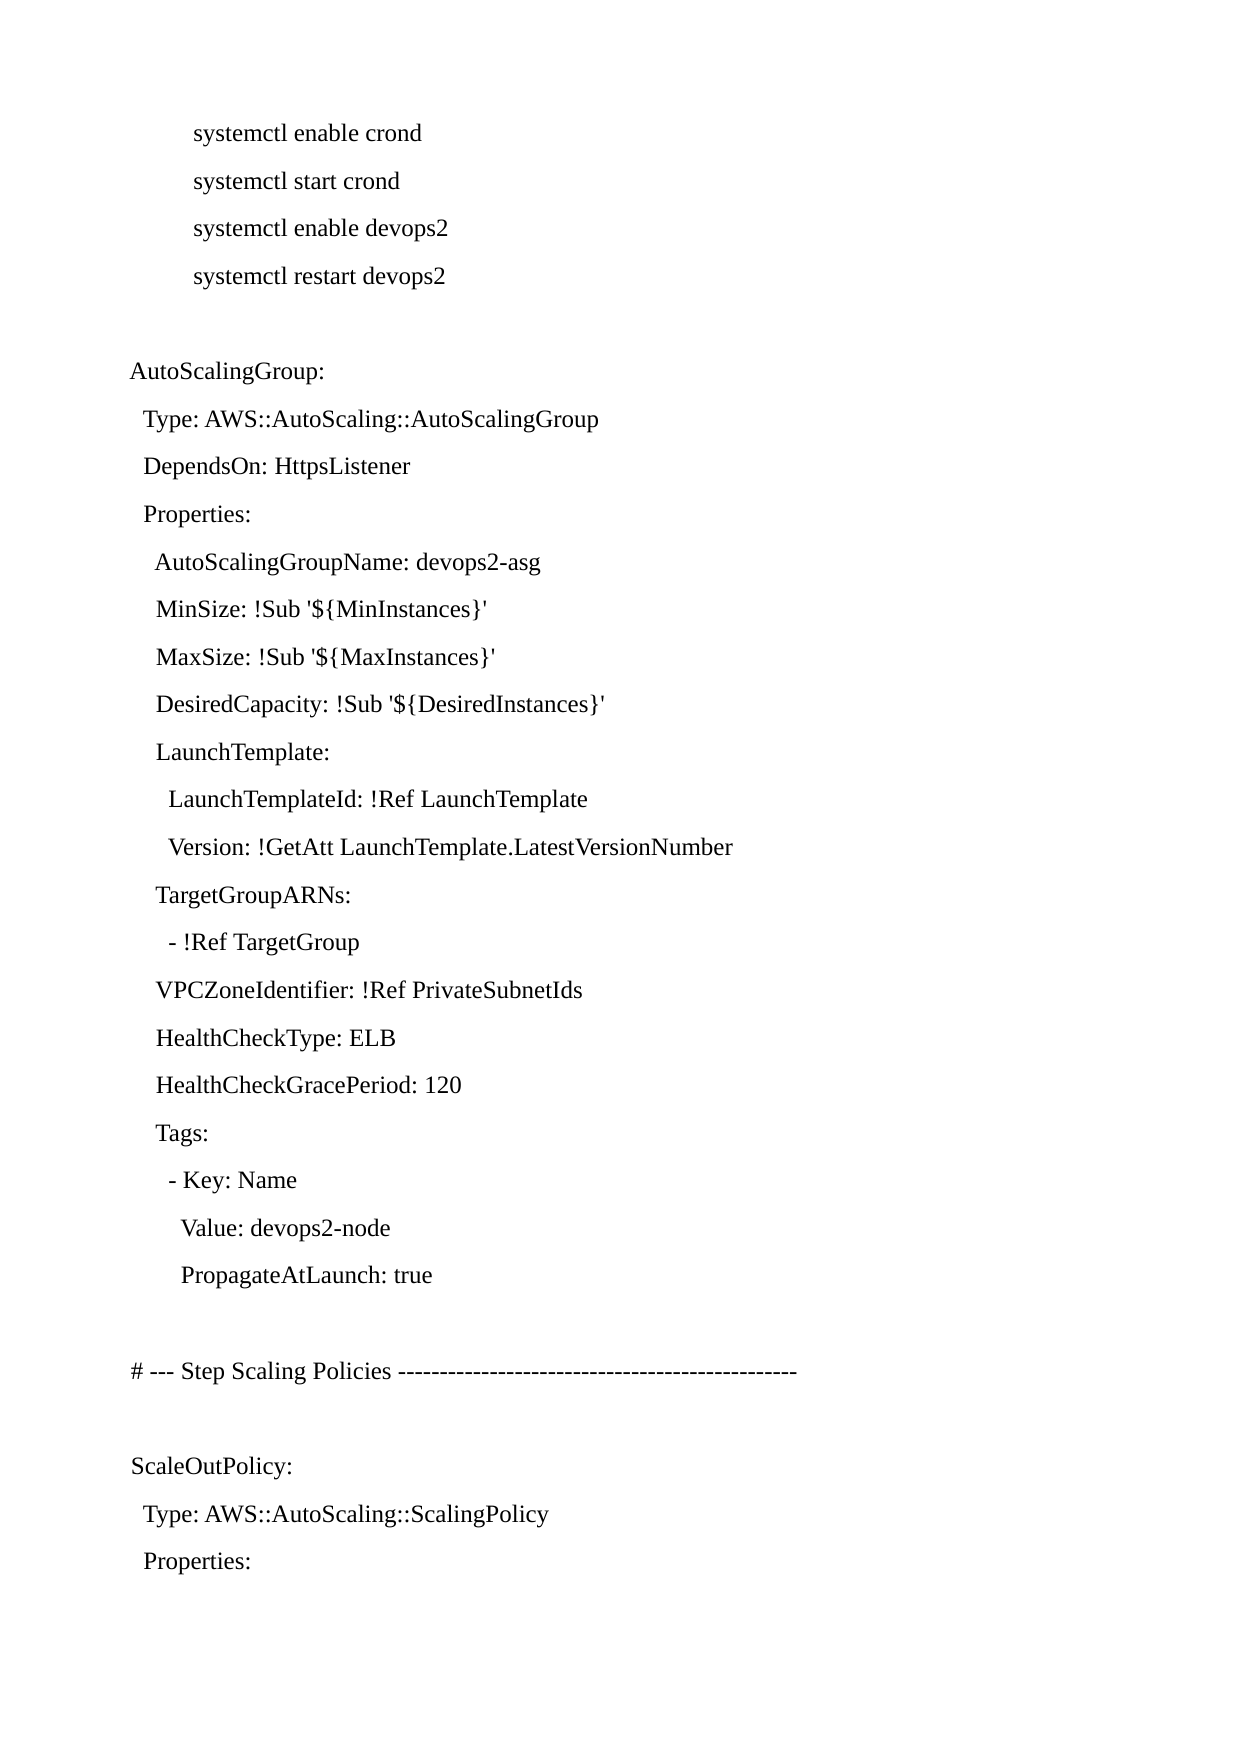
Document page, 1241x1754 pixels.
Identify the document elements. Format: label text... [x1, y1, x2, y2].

text MinSize: !Sub '${MinInstances}' [118, 594, 1122, 623]
text - Key: Name [118, 1165, 1122, 1194]
text MaxSize: !Sub '${MaxInstances}' [118, 642, 1122, 671]
text AutoScalingGroupName: devops2-asg [118, 547, 1122, 575]
text # --- Step Scaling Policies ------------------------------------------------ [118, 1356, 1122, 1384]
text Type: AWS::AutoScaling::AutoScalingGroup [118, 404, 1122, 432]
text systemctl enable devops2 [118, 213, 1122, 242]
text DependsOn: HttpsListener [118, 451, 1122, 480]
text systemctl restart devops2 [118, 261, 1122, 290]
text AutoScalingGroup: [118, 356, 1122, 385]
text Version: !GetAtt LaunchTemplate.LatestVersionNumber [118, 832, 1122, 861]
text - !Ref TargetGroup [118, 927, 1122, 956]
text systemctl start crond [118, 166, 1122, 194]
text ScaleOutPolicy: [118, 1451, 1122, 1480]
text LaunchTemplateId: !Ref LaunchTemplate [118, 784, 1122, 813]
text Value: devops2-node [118, 1213, 1122, 1242]
text Tags: [118, 1118, 1122, 1147]
text DesiredCapacity: !Sub '${DesiredInstances}' [118, 689, 1122, 718]
text HealthCheckType: ELB [118, 1023, 1122, 1051]
text VPCZoneIdentifier: !Ref PrivateSubnetIds [118, 975, 1122, 1004]
text Properties: [118, 1546, 1122, 1575]
text LaunchTemplate: [118, 737, 1122, 766]
text Properties: [118, 499, 1122, 528]
text systemctl enable crond [118, 118, 1122, 147]
text PropagateAtLaunch: true [118, 1261, 1122, 1289]
text Type: AWS::AutoScaling::ScalingPolicy [118, 1499, 1122, 1527]
text HealthCheckGracePeriod: 120 [118, 1070, 1122, 1099]
text TargetGroupARNs: [118, 880, 1122, 908]
